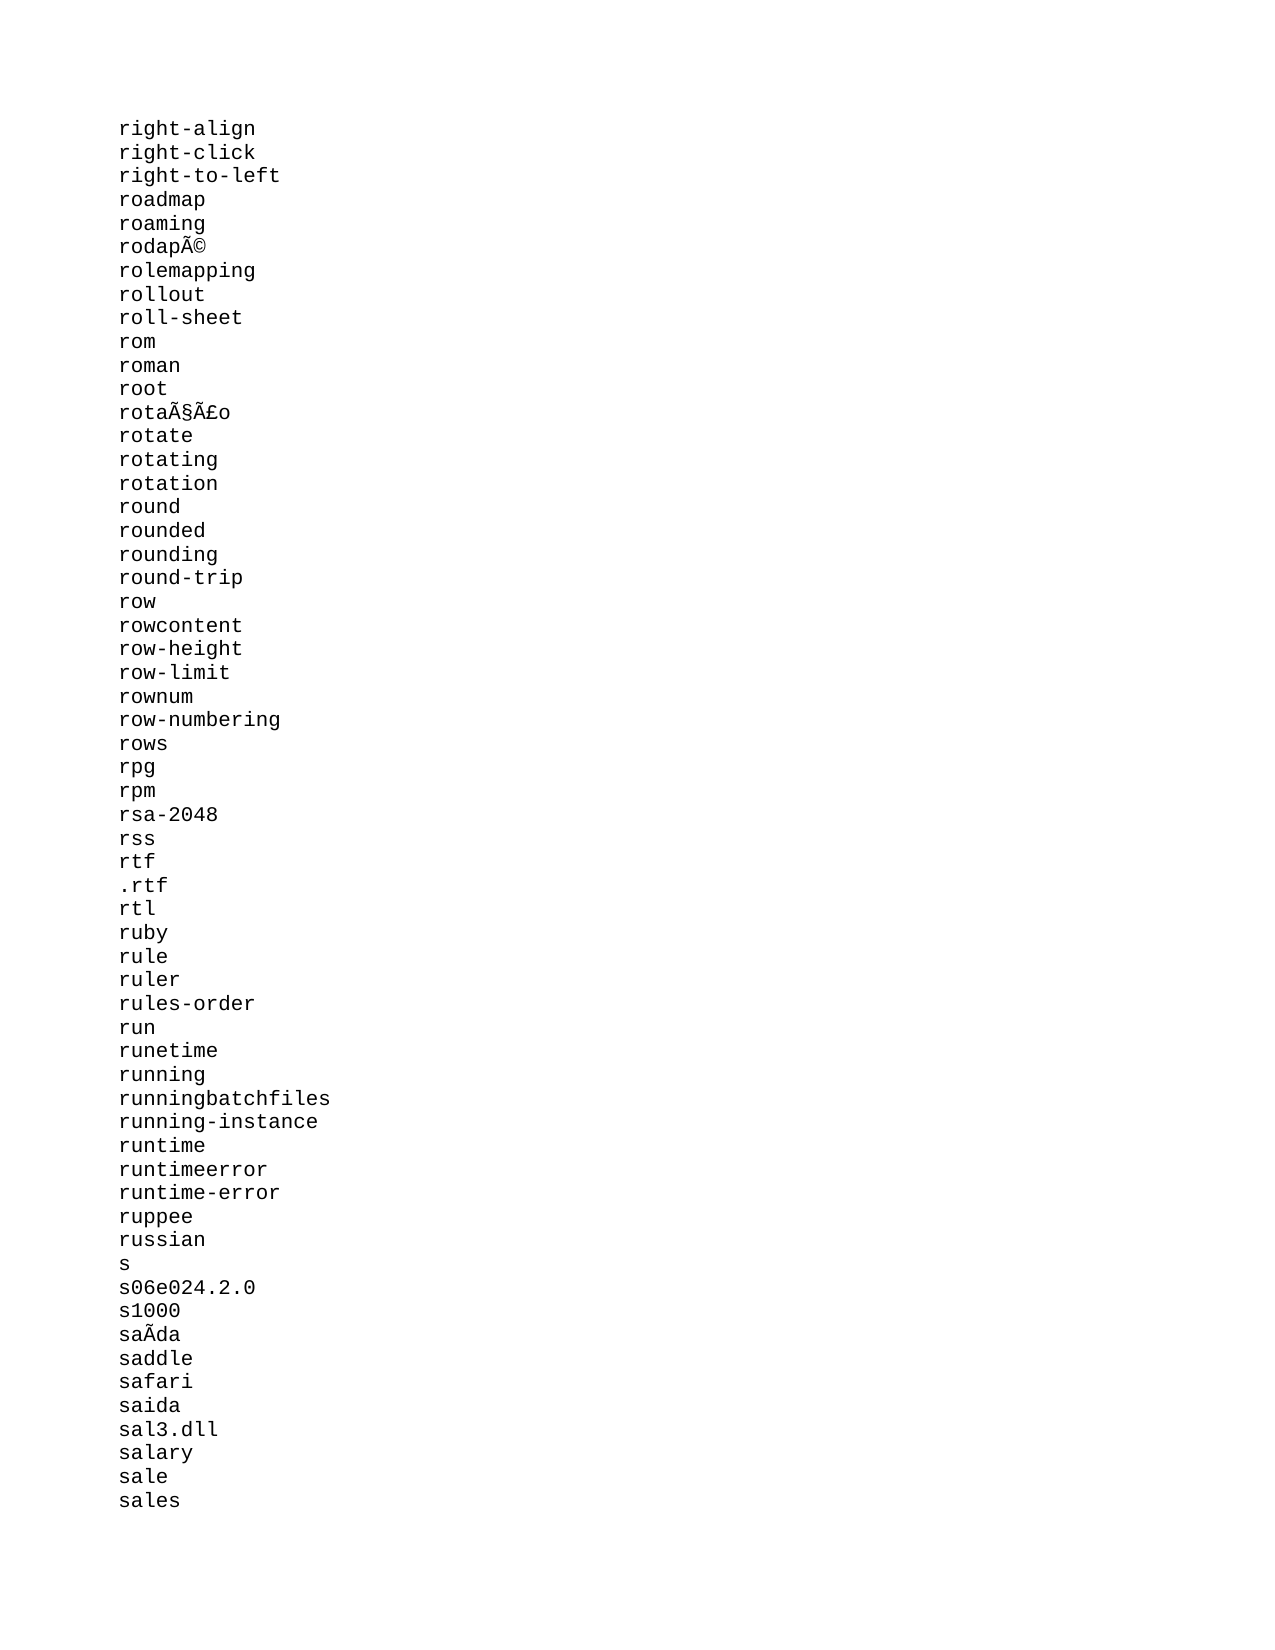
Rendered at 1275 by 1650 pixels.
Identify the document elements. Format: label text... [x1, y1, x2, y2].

text rpm [118, 780, 1157, 804]
text ruler [118, 969, 1157, 993]
text rom [118, 331, 1157, 354]
text saÃ­da [118, 1324, 1157, 1348]
text rotate [118, 426, 1157, 449]
text row [118, 591, 1157, 615]
text rodapÃ© [118, 236, 1157, 260]
text s1000 [118, 1300, 1157, 1324]
text .rtf [118, 875, 1157, 898]
text rotaÃ§Ã£o [118, 402, 1157, 426]
text rsa-2048 [118, 804, 1157, 827]
text row-numbering [118, 709, 1157, 733]
text rules-order [118, 993, 1157, 1017]
text saddle [118, 1348, 1157, 1371]
text rounding [118, 544, 1157, 567]
text sale [118, 1466, 1157, 1489]
text rotating [118, 449, 1157, 473]
text runtime [118, 1135, 1157, 1158]
text rows [118, 733, 1157, 757]
text rtl [118, 898, 1157, 922]
text ruppee [118, 1206, 1157, 1229]
text roaming [118, 213, 1157, 236]
text s06e024.2.0 [118, 1277, 1157, 1300]
text rolemapping [118, 260, 1157, 284]
text rollout [118, 284, 1157, 307]
text rule [118, 946, 1157, 969]
text rownum [118, 686, 1157, 709]
text sales [118, 1489, 1157, 1513]
text salary [118, 1442, 1157, 1466]
text root [118, 378, 1157, 402]
text rowcontent [118, 615, 1157, 638]
text roadmap [118, 189, 1157, 213]
text right-to-left [118, 165, 1157, 189]
text ruby [118, 922, 1157, 946]
text rounded [118, 520, 1157, 544]
text russian [118, 1229, 1157, 1253]
text roman [118, 354, 1157, 378]
text safari [118, 1371, 1157, 1395]
text rtf [118, 851, 1157, 875]
text rpg [118, 757, 1157, 780]
text runtime-error [118, 1182, 1157, 1206]
text rss [118, 827, 1157, 851]
text right-click [118, 142, 1157, 165]
text running-instance [118, 1111, 1157, 1135]
text row-limit [118, 662, 1157, 686]
text roll-sheet [118, 307, 1157, 331]
text runningbatchfiles [118, 1088, 1157, 1111]
text running [118, 1064, 1157, 1088]
text runtimeerror [118, 1158, 1157, 1182]
text rotation [118, 473, 1157, 496]
text s [118, 1253, 1157, 1277]
text round-trip [118, 567, 1157, 591]
text saida [118, 1395, 1157, 1419]
text runetime [118, 1040, 1157, 1064]
text run [118, 1017, 1157, 1040]
text round [118, 496, 1157, 520]
text sal3.dll [118, 1419, 1157, 1442]
text right-align [118, 118, 1157, 142]
text row-height [118, 638, 1157, 662]
